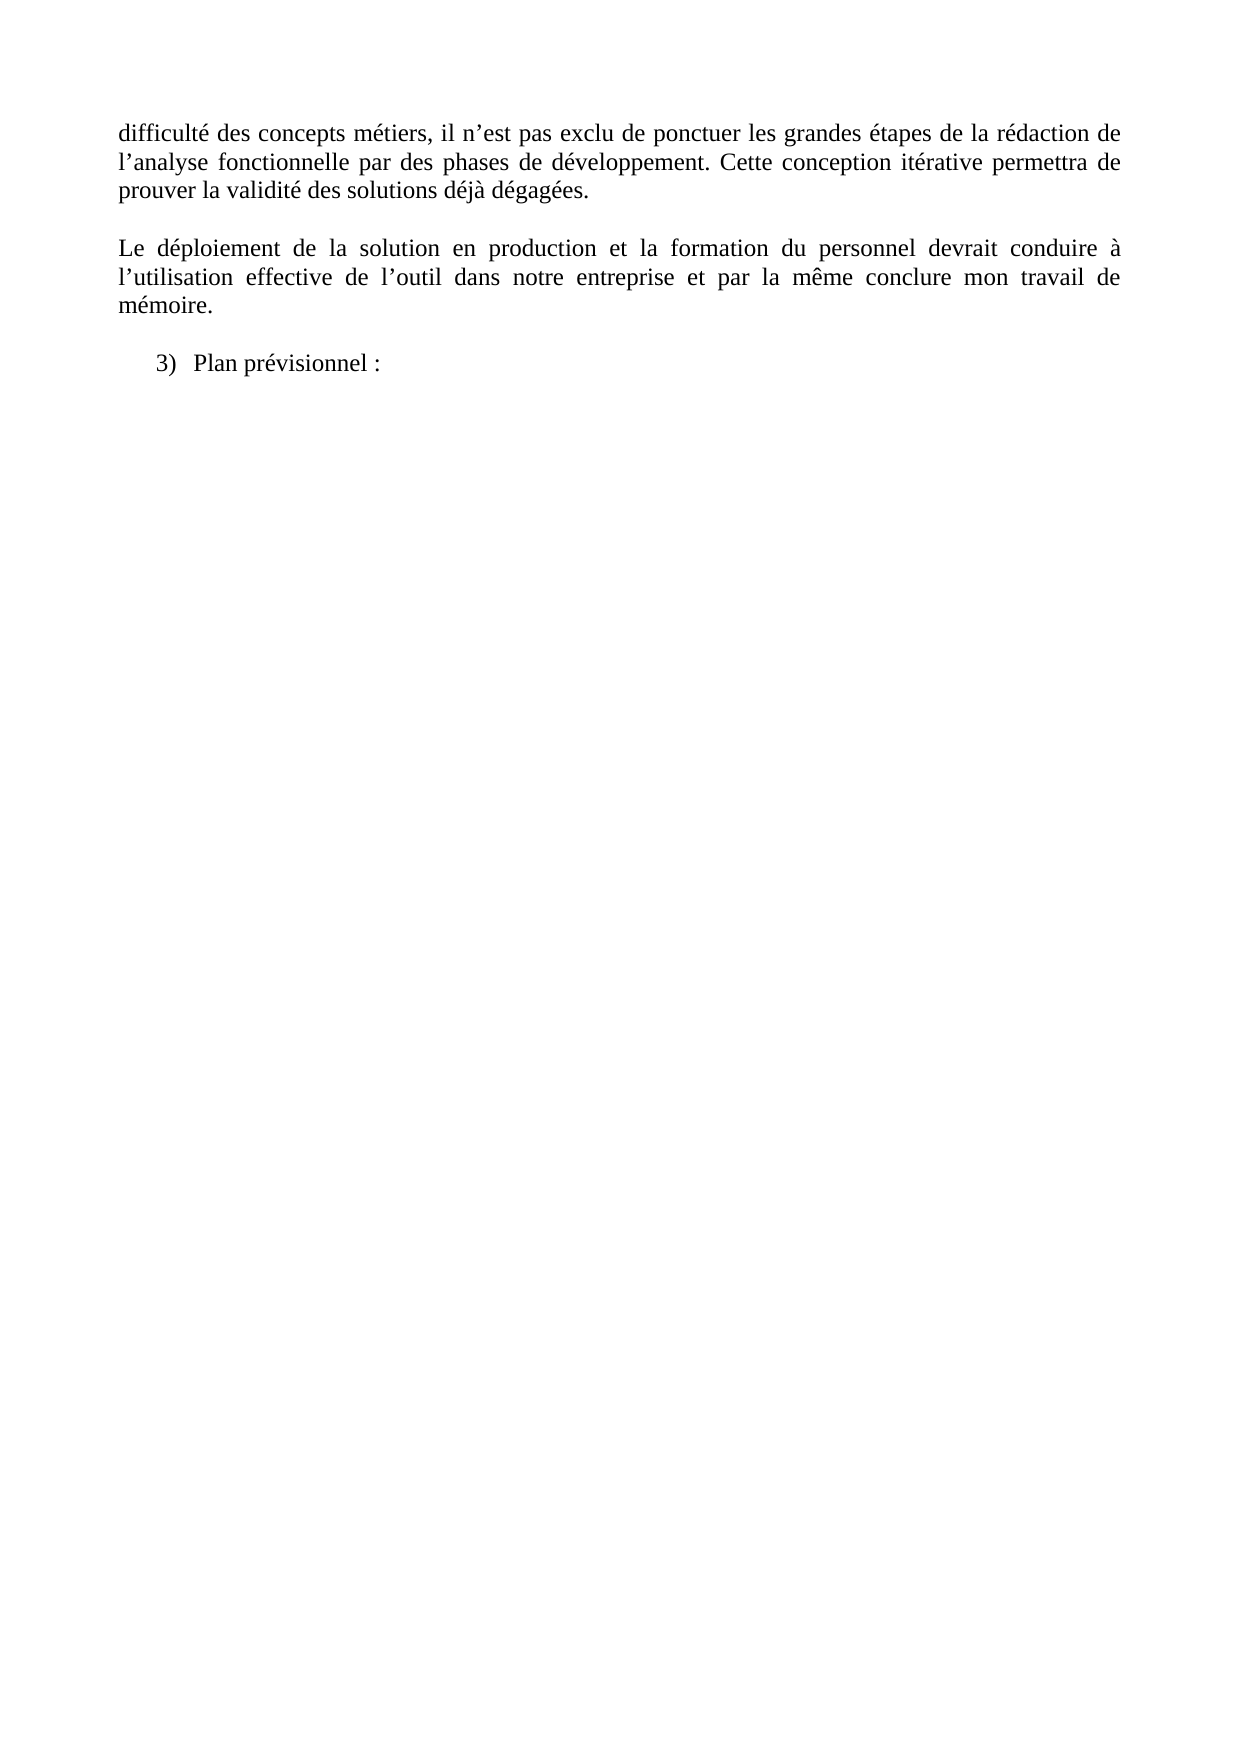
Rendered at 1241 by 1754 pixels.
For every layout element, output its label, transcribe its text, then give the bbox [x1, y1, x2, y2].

text Le déploiement de la solution en production et la formation du personnel devrait conduire à l’utilisation effective de l’outil dans notre entreprise et par la même conclure mon travail de mémoire. [118, 233, 1122, 319]
text difficulté des concepts métiers, il n’est pas exclu de ponctuer les grandes étapes de la rédaction de l’analyse fonctionnelle par des phases de développement. Cette conception itérative permettra de prouver la validité des solutions déjà dégagées. [118, 118, 1122, 204]
list Plan prévisionnel : [156, 348, 1122, 377]
